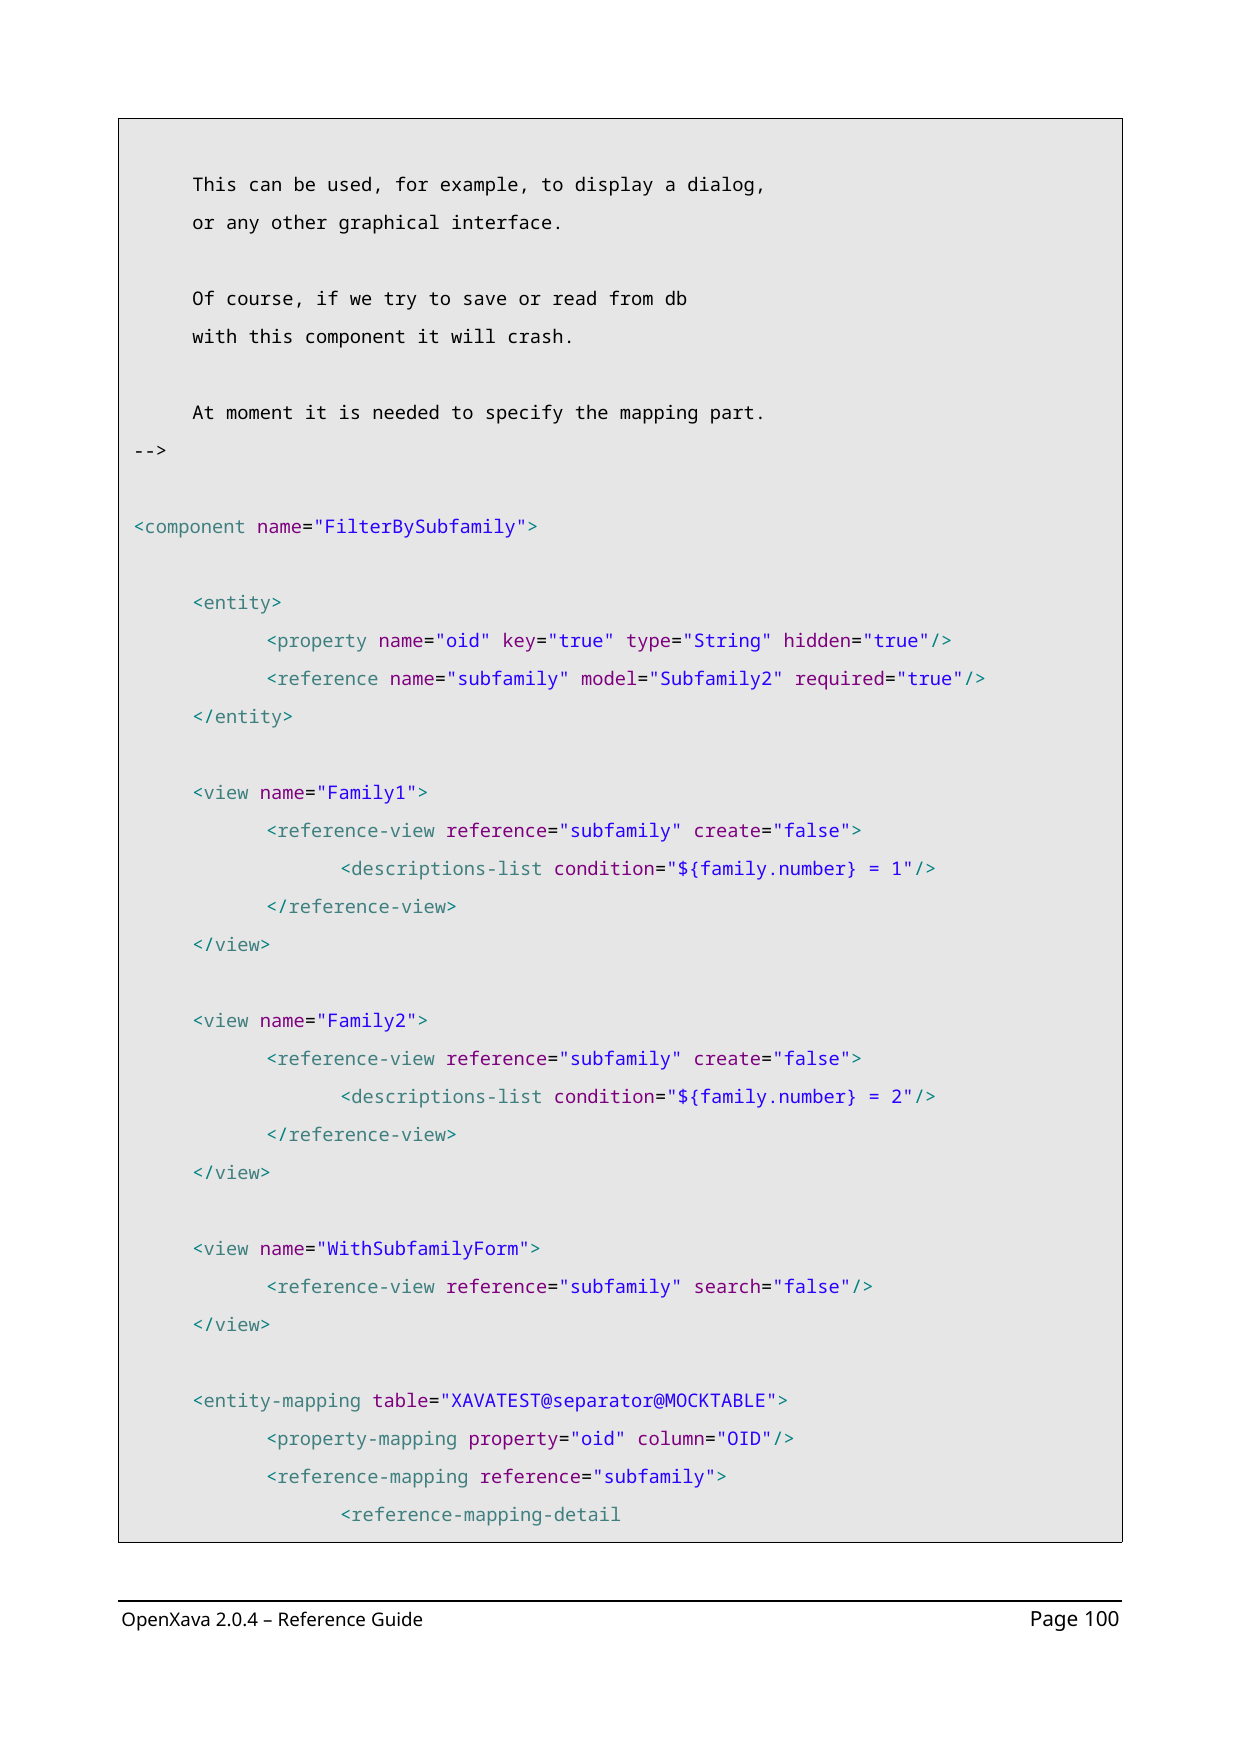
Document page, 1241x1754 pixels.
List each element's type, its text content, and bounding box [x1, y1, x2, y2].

text <reference-view reference="subfamily" search="false"/> [119, 1259, 1122, 1297]
text </entity> [119, 688, 1122, 726]
text <entity> [119, 574, 1122, 612]
text <reference-view reference="subfamily" create="false"> [119, 1031, 1122, 1069]
text </view> [119, 1297, 1122, 1335]
text <reference-mapping reference="subfamily"> [119, 1449, 1122, 1487]
text <descriptions-list condition="${family.number} = 1"/> [119, 841, 1122, 878]
text At moment it is needed to specify the mapping part. [119, 384, 1122, 422]
text This can be used, for example, to display a dialog, [119, 156, 1122, 194]
text </view> [119, 1145, 1122, 1183]
text or any other graphical interface. [119, 194, 1122, 232]
text <property name="oid" key="true" type="String" hidden="true"/> [119, 612, 1122, 650]
text <descriptions-list condition="${family.number} = 2"/> [119, 1069, 1122, 1107]
text <view name="Family1"> [119, 764, 1122, 802]
text </reference-view> [119, 1107, 1122, 1145]
text <reference name="subfamily" model="Subfamily2" required="true"/> [119, 650, 1122, 688]
text </view> [119, 917, 1122, 954]
text <property-mapping property="oid" column="OID"/> [119, 1411, 1122, 1449]
text <component name="FilterBySubfamily"> [119, 498, 1122, 536]
text </reference-view> [119, 878, 1122, 917]
text Of course, if we try to save or read from db [119, 270, 1122, 308]
text <reference-mapping-detail [119, 1487, 1122, 1542]
text --> [119, 422, 1122, 460]
text <reference-view reference="subfamily" create="false"> [119, 802, 1122, 841]
text <view name="WithSubfamilyForm"> [119, 1221, 1122, 1259]
text <entity-mapping table="XAVATEST@separator@MOCKTABLE"> [119, 1373, 1122, 1411]
text with this component it will crash. [119, 308, 1122, 346]
text <view name="Family2"> [119, 993, 1122, 1031]
